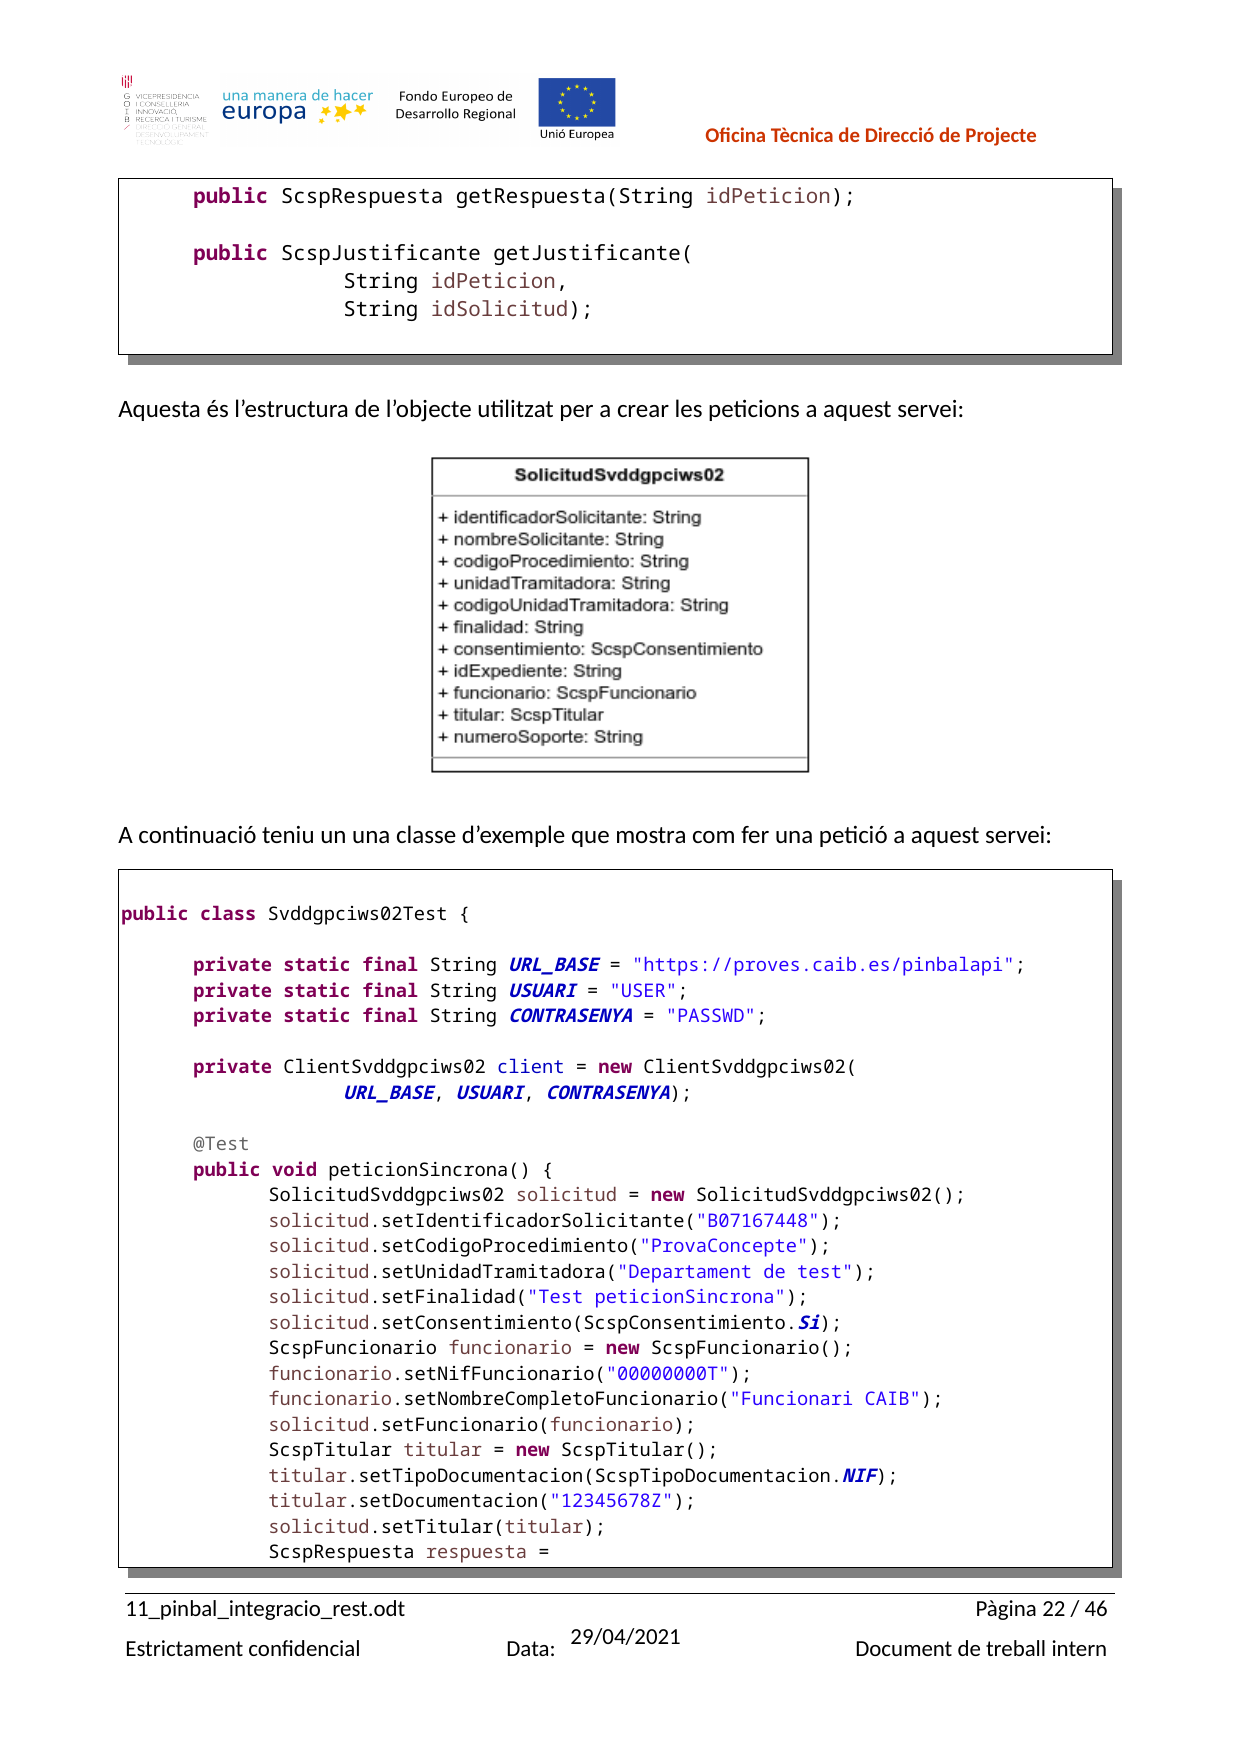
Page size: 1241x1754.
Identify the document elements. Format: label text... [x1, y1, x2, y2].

text solicitud.setIdentificadorSolicitante("B07167448"); [119, 1204, 1112, 1229]
text public class Svddgpciws02Test { [119, 898, 1112, 926]
text public ScspRespuesta getRespuesta(String idPeticion); [119, 179, 1112, 209]
text solicitud.setCodigoProcedimiento("ProvaConcepte"); [119, 1229, 1112, 1255]
text ScspFuncionario funcionario = new ScspFuncionario(); [119, 1332, 1112, 1357]
text titular.setDocumentacion("12345678Z"); [119, 1485, 1112, 1510]
text private static final String CONTRASENYA = "PASSWD"; [119, 1000, 1112, 1028]
text private static final String URL_BASE = "https://proves.caib.es/pinbalapi"; [119, 949, 1112, 974]
text solicitud.setFuncionario(funcionario); [119, 1408, 1112, 1434]
picture [118, 73, 213, 147]
text public void peticionSincrona() { [119, 1153, 1112, 1178]
text funcionario.setNombreCompletoFuncionario("Funcionari CAIB"); [119, 1383, 1112, 1408]
text public ScspJustificante getJustificante( [119, 234, 1112, 263]
text SolicitudSvddgpciws02 solicitud = new SolicitudSvddgpciws02(); [119, 1178, 1112, 1204]
picture [416, 442, 824, 801]
text String idSolicitud); [119, 291, 1112, 323]
text solicitud.setFinalidad("Test peticionSincrona"); [119, 1281, 1112, 1306]
text solicitud.setUnidadTramitadora("Departament de test"); [119, 1255, 1112, 1281]
text solicitud.setConsentimiento(ScspConsentimiento.Si); [119, 1306, 1112, 1332]
text private ClientSvddgpciws02 client = new ClientSvddgpciws02( [119, 1051, 1112, 1076]
text URL_BASE, USUARI, CONTRASENYA); [119, 1076, 1112, 1105]
text solicitud.setTitular(titular); [119, 1510, 1112, 1536]
text ScspRespuesta respuesta = [119, 1536, 1112, 1567]
text @Test [119, 1127, 1112, 1153]
text A continuació teniu un una classe d’exemple que mostra com fer una petició a aquest servei: [118, 820, 1122, 850]
text String idPeticion, [119, 263, 1112, 291]
text private static final String USUARI = "USER"; [119, 974, 1112, 1000]
text ScspTitular titular = new ScspTitular(); [119, 1434, 1112, 1459]
text titular.setTipoDocumentacion(ScspTipoDocumentacion.NIF); [119, 1459, 1112, 1485]
text funcionario.setNifFuncionario("00000000T"); [119, 1357, 1112, 1383]
picture [219, 73, 621, 147]
text Aquesta és l’estructura de l’objecte utilitzat per a crear les peticions a aquest servei: [118, 393, 1122, 424]
